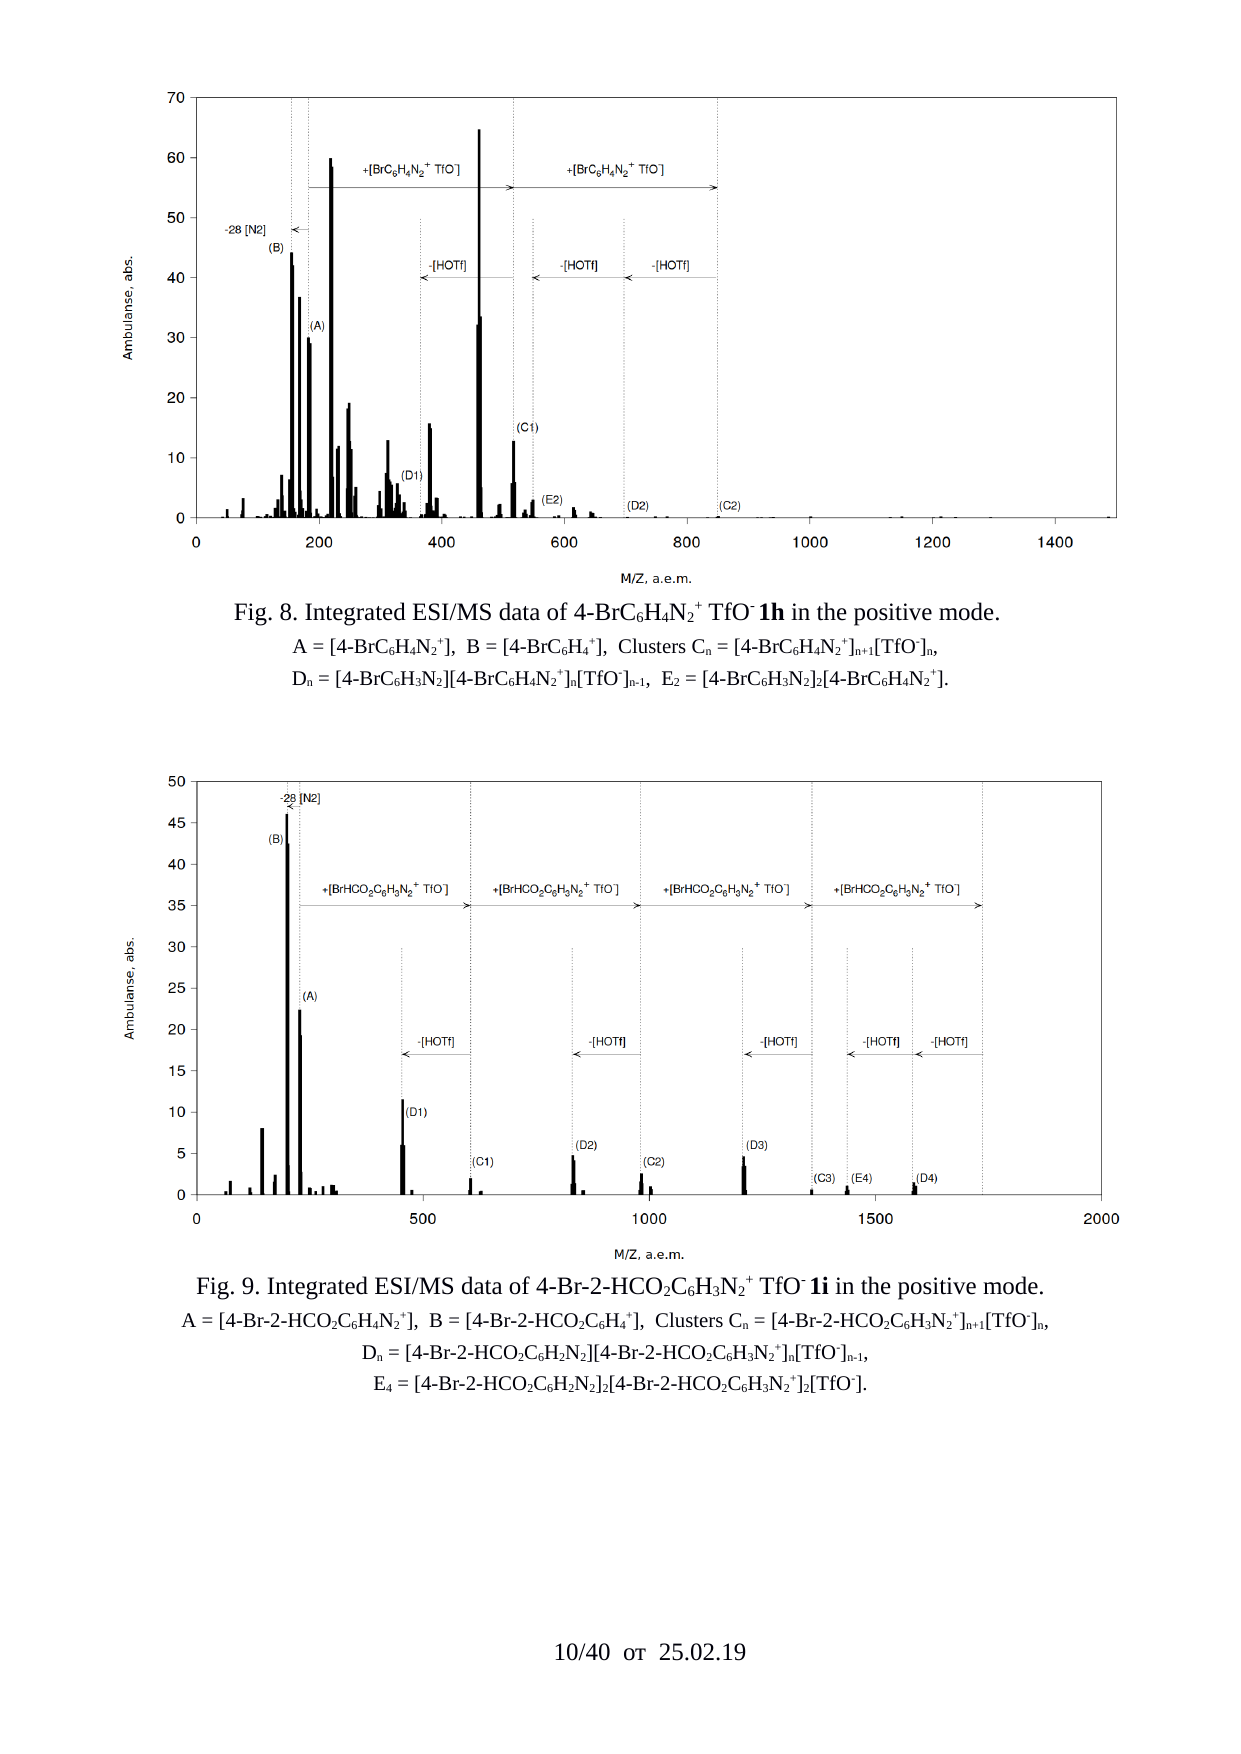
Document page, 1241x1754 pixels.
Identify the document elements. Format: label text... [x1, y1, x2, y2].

text Fig. 9. Integrated ESI/MS data of 4-Br-2-HCO2C6H3N2+ TfO- 1i in the positive mode. [118, 1271, 1122, 1300]
picture [118, 88, 1123, 589]
text Dn = [4-Br-2-HCO2C6H2N2][4-Br-2-HCO2C6H3N2+]n[TfO-]n-1, [118, 1339, 1122, 1364]
text E4 = [4-Br-2-HCO2C6H2N2]2[4-Br-2-HCO2C6H3N2+]2[TfO-]. [118, 1371, 1122, 1395]
text Dn = [4-BrC6H3N2][4-BrC6H4N2+]n[TfO-]n-1, E2 = [4-BrC6H3N2]2[4-BrC6H4N2+]. [118, 666, 1122, 689]
text Fig. 8. Integrated ESI/MS data of 4-BrC6H4N2+ TfO- 1h in the positive mode. [118, 597, 1122, 626]
text A = [4-Br-2-HCO2C6H4N2+], B = [4-Br-2-HCO2C6H4+], Clusters Cn = [4-Br-2-HCO2C6H3N2+]n+1[TfO-]n, [118, 1308, 1122, 1332]
text A = [4-BrC6H4N2+], B = [4-BrC6H4+], Clusters Cn = [4-BrC6H4N2+]n+1[TfO-]n, [118, 634, 1122, 658]
picture [118, 771, 1123, 1263]
